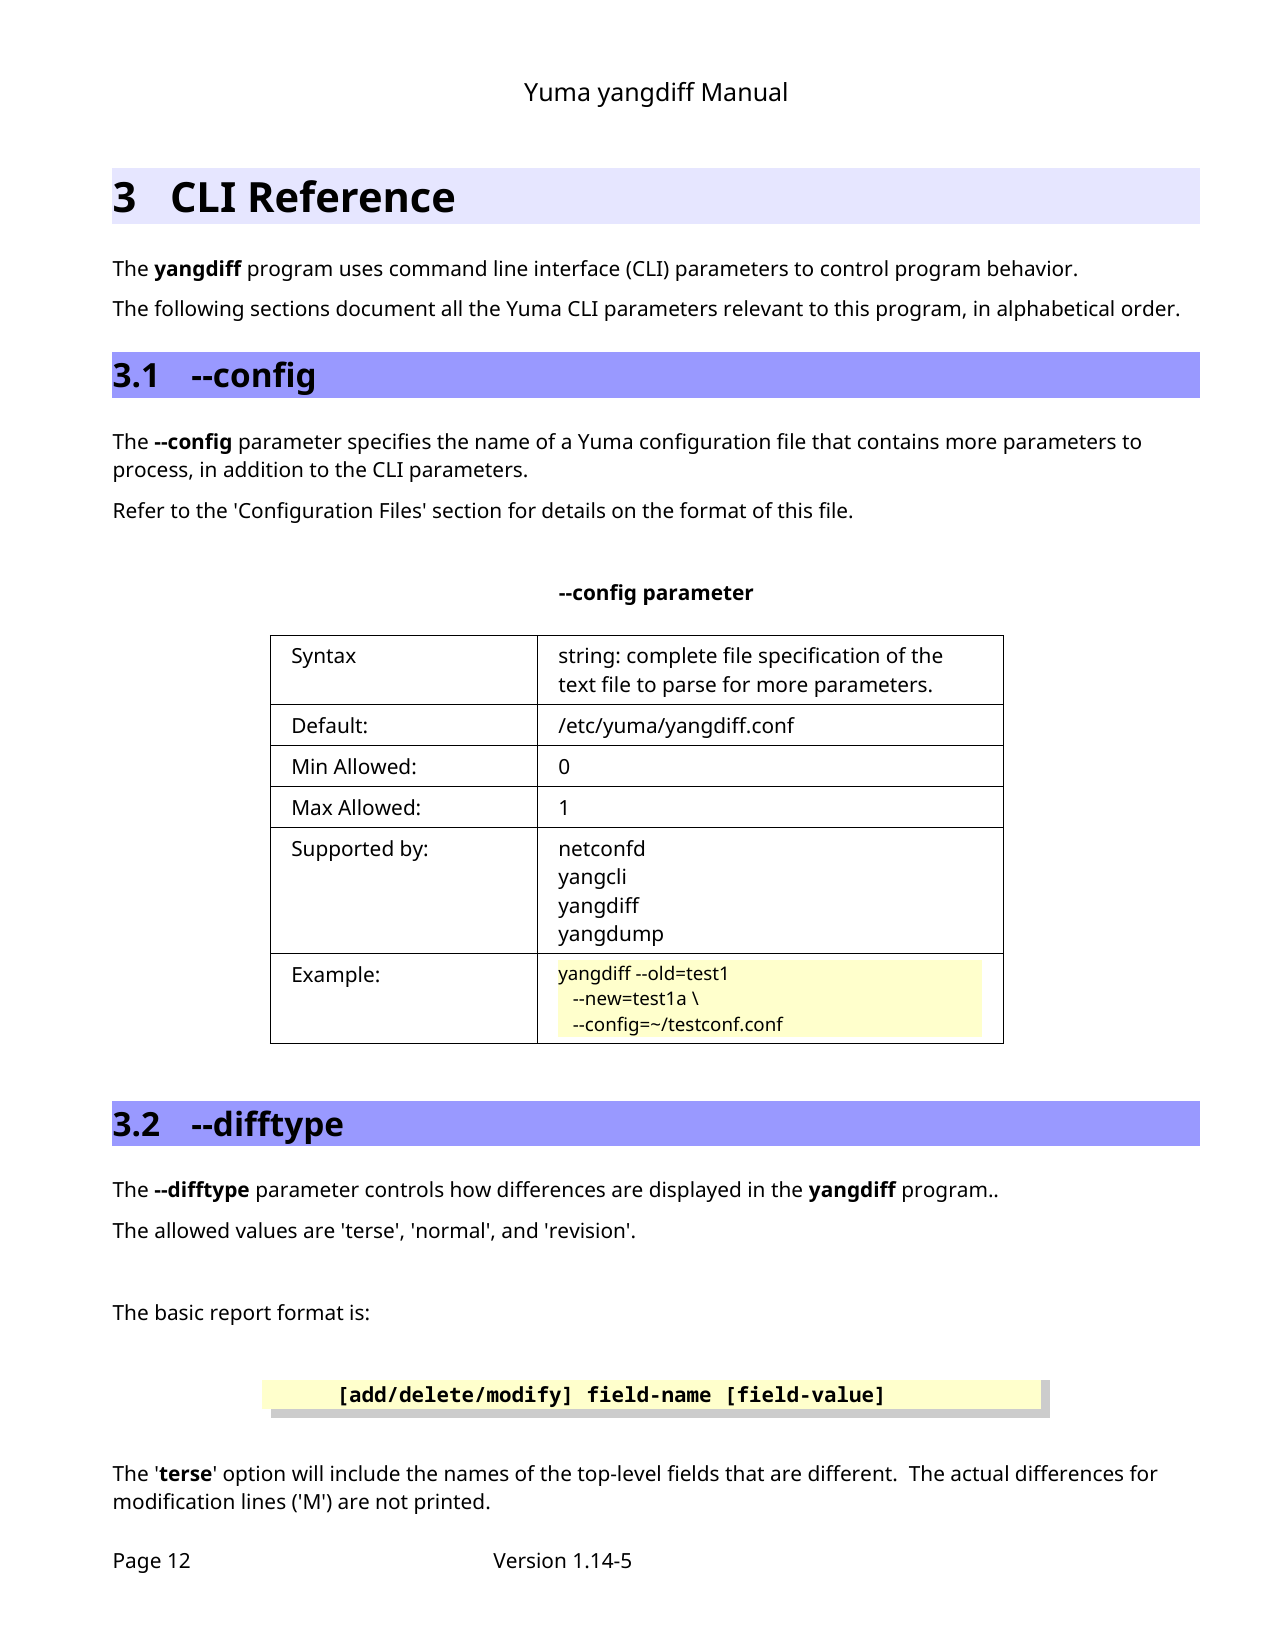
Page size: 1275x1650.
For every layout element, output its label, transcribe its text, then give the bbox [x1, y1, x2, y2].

text The following sections document all the Yuma CLI parameters relevant to this program, in alphabetical order. [112, 294, 1200, 323]
text The 'terse' option will include the names of the top-level fields that are different. The actual differences for modification lines ('M') are not printed. [112, 1459, 1200, 1516]
table_cell Default: [271, 705, 537, 745]
table_cell 0 [538, 746, 1003, 786]
table_header Syntax [271, 636, 537, 704]
subtitle --config [112, 352, 1200, 398]
subtitle --difftype [112, 1101, 1200, 1146]
subtitle --config parameter [127, 578, 1185, 606]
table_cell Min Allowed: [271, 746, 537, 786]
table_cell Example: [271, 954, 537, 1042]
text Refer to the 'Configuration Files' section for details on the format of this file. [112, 496, 1200, 524]
text The yangdiff program uses command line interface (CLI) parameters to control program behavior. [112, 254, 1200, 282]
subtitle CLI Reference [112, 168, 1200, 224]
table_cell Supported by: [271, 828, 537, 953]
table_cell yangdiff --old=test1 --new=test1a \ --config=~/testconf.conf [538, 954, 1003, 1042]
text [add/delete/modify] field-name [field-value] [262, 1380, 1041, 1409]
table_cell /etc/yuma/yangdiff.conf [538, 705, 1003, 745]
text The allowed values are 'terse', 'normal', and 'revision'. [112, 1217, 1200, 1245]
text The --config parameter specifies the name of a Yuma configuration file that contains more parameters to process, in addition to the CLI parameters. [112, 427, 1200, 484]
table_header string: complete file specification of the text file to parse for more parameters. [538, 636, 1003, 704]
table_cell netconfd yangcli yangdiff yangdump [538, 828, 1003, 953]
table_cell Max Allowed: [271, 787, 537, 827]
text The basic report format is: [112, 1298, 1200, 1327]
table_cell 1 [538, 787, 1003, 827]
text The --difftype parameter controls how differences are displayed in the yangdiff program.. [112, 1176, 1200, 1204]
